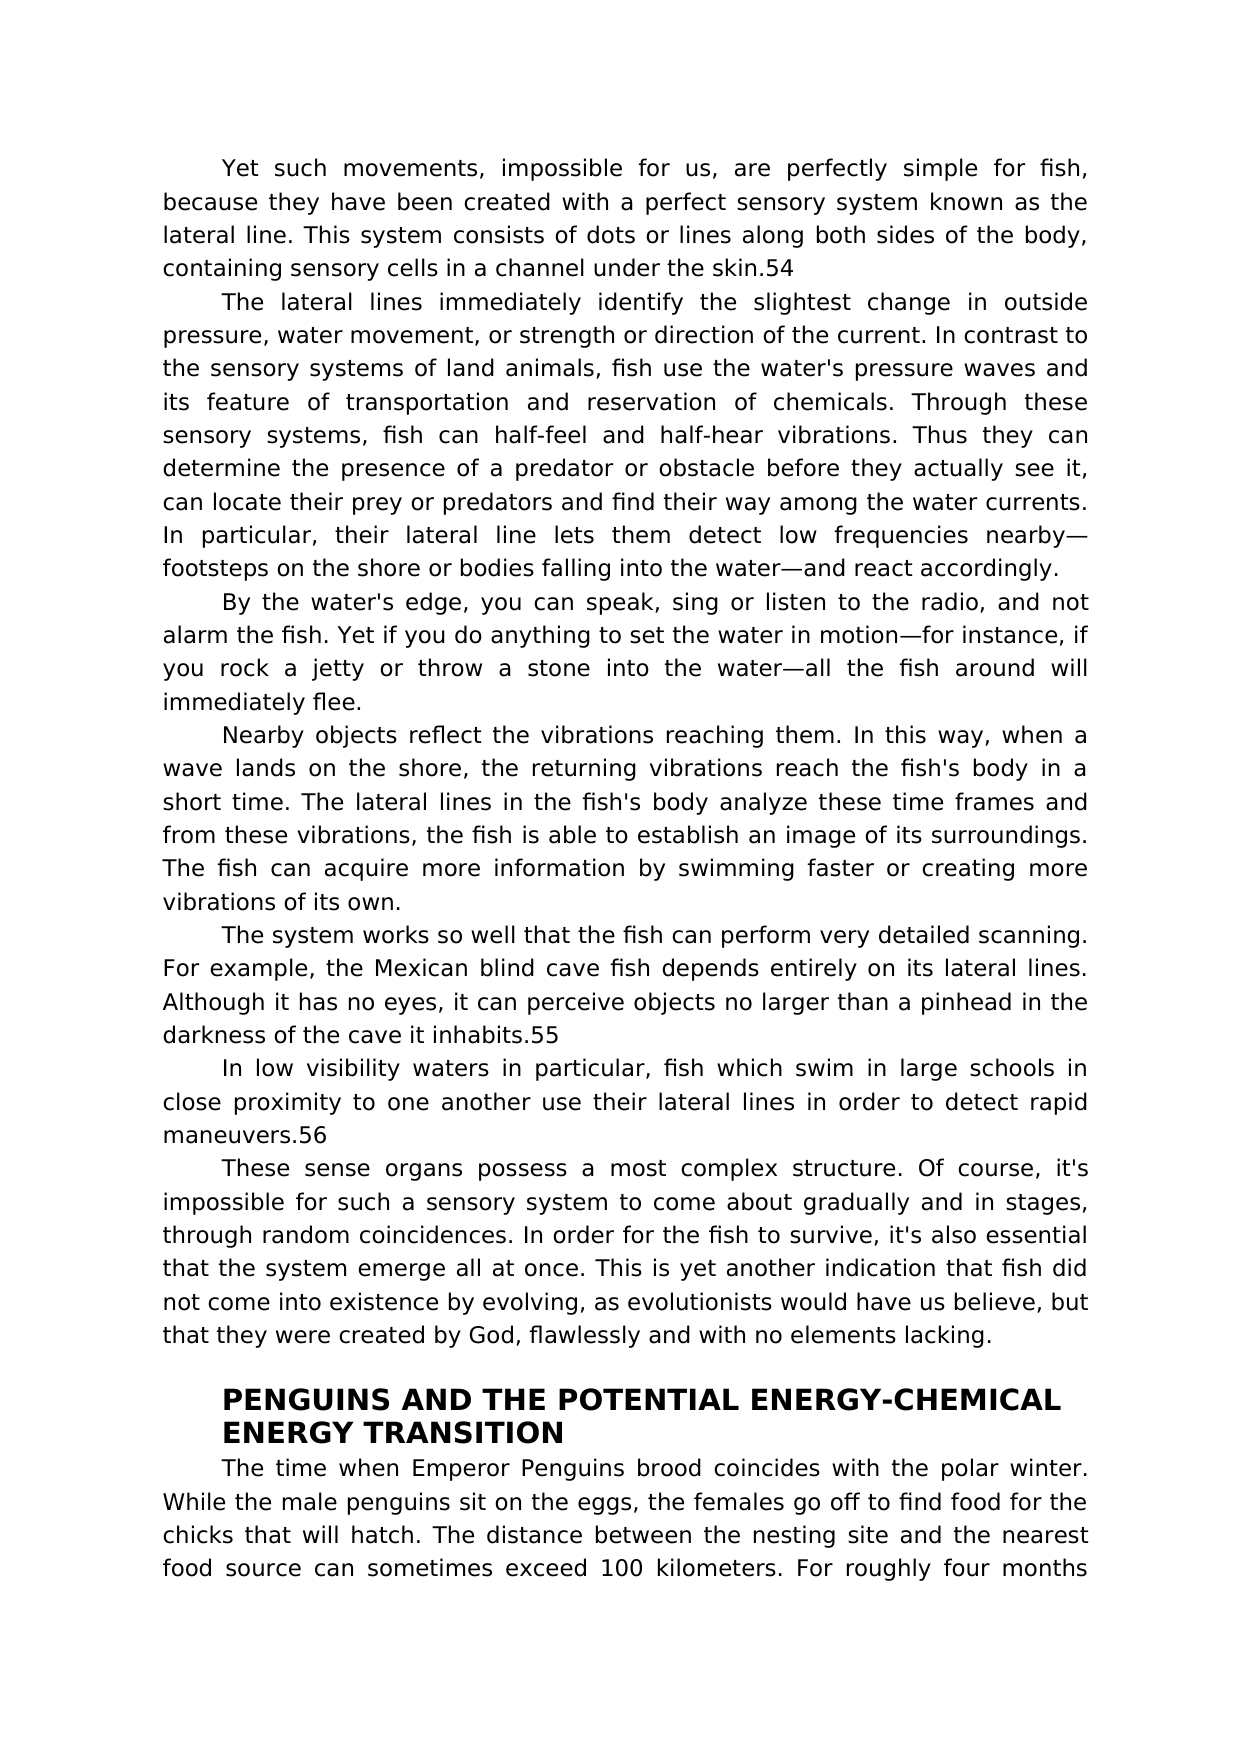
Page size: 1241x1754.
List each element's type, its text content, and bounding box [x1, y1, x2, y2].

text PENGUINS AND THE POTENTIAL ENERGY-CHEMICAL [162, 1383, 1090, 1417]
text In low visibility waters in particular, fish which swim in large schools in close proximity to one another use their lateral lines in order to detect rapid maneuvers.56 [162, 1050, 1090, 1150]
text These sense organs possess a most complex structure. Of course, it's impossible for such a sensory system to come about gradually and in stages, through random coincidences. In order for the fish to survive, it's also essential that the system emerge all at once. This is yet another indication that fish did not come into existence by evolving, as evolutionists would have us believe, but that they were created by God, flawlessly and with no elements lacking. [162, 1150, 1090, 1350]
text Nearby objects reflect the vibrations reaching them. In this way, when a wave lands on the shore, the returning vibrations reach the fish's body in a short time. The lateral lines in the fish's body analyze these time frames and from these vibrations, the fish is able to establish an image of its surroundings. The fish can acquire more information by swimming faster or creating more vibrations of its own. [162, 717, 1090, 917]
text Yet such movements, impossible for us, are perfectly simple for fish, because they have been created with a perfect sensory system known as the lateral line. This system consists of dots or lines along both sides of the body, containing sensory cells in a channel under the skin.54 [162, 150, 1090, 283]
text ENERGY TRANSITION [162, 1417, 1090, 1450]
text The system works so well that the fish can perform very detailed scanning. For example, the Mexican blind cave fish depends entirely on its lateral lines. Although it has no eyes, it can perceive objects no larger than a pinhead in the darkness of the cave it inhabits.55 [162, 917, 1090, 1050]
text The time when Emperor Penguins brood coincides with the polar winter. While the male penguins sit on the eggs, the females go off to find food for the chicks that will hatch. The distance between the nesting site and the nearest food source can sometimes exceed 100 kilometers. For roughly four months [162, 1450, 1090, 1583]
text By the water's edge, you can speak, sing or listen to the radio, and not alarm the fish. Yet if you do anything to set the water in motion—for instance, if you rock a jetty or throw a stone into the water—all the fish around will immediately flee. [162, 583, 1090, 717]
text The lateral lines immediately identify the slightest change in outside pressure, water movement, or strength or direction of the current. In contrast to the sensory systems of land animals, fish use the water's pressure waves and its feature of transportation and reservation of chemicals. Through these sensory systems, fish can half-feel and half-hear vibrations. Thus they can determine the presence of a predator or obstacle before they actually see it, can locate their prey or predators and find their way among the water currents. In particular, their lateral line lets them detect low frequencies nearby—footsteps on the shore or bodies falling into the water—and react accordingly. [162, 283, 1090, 583]
